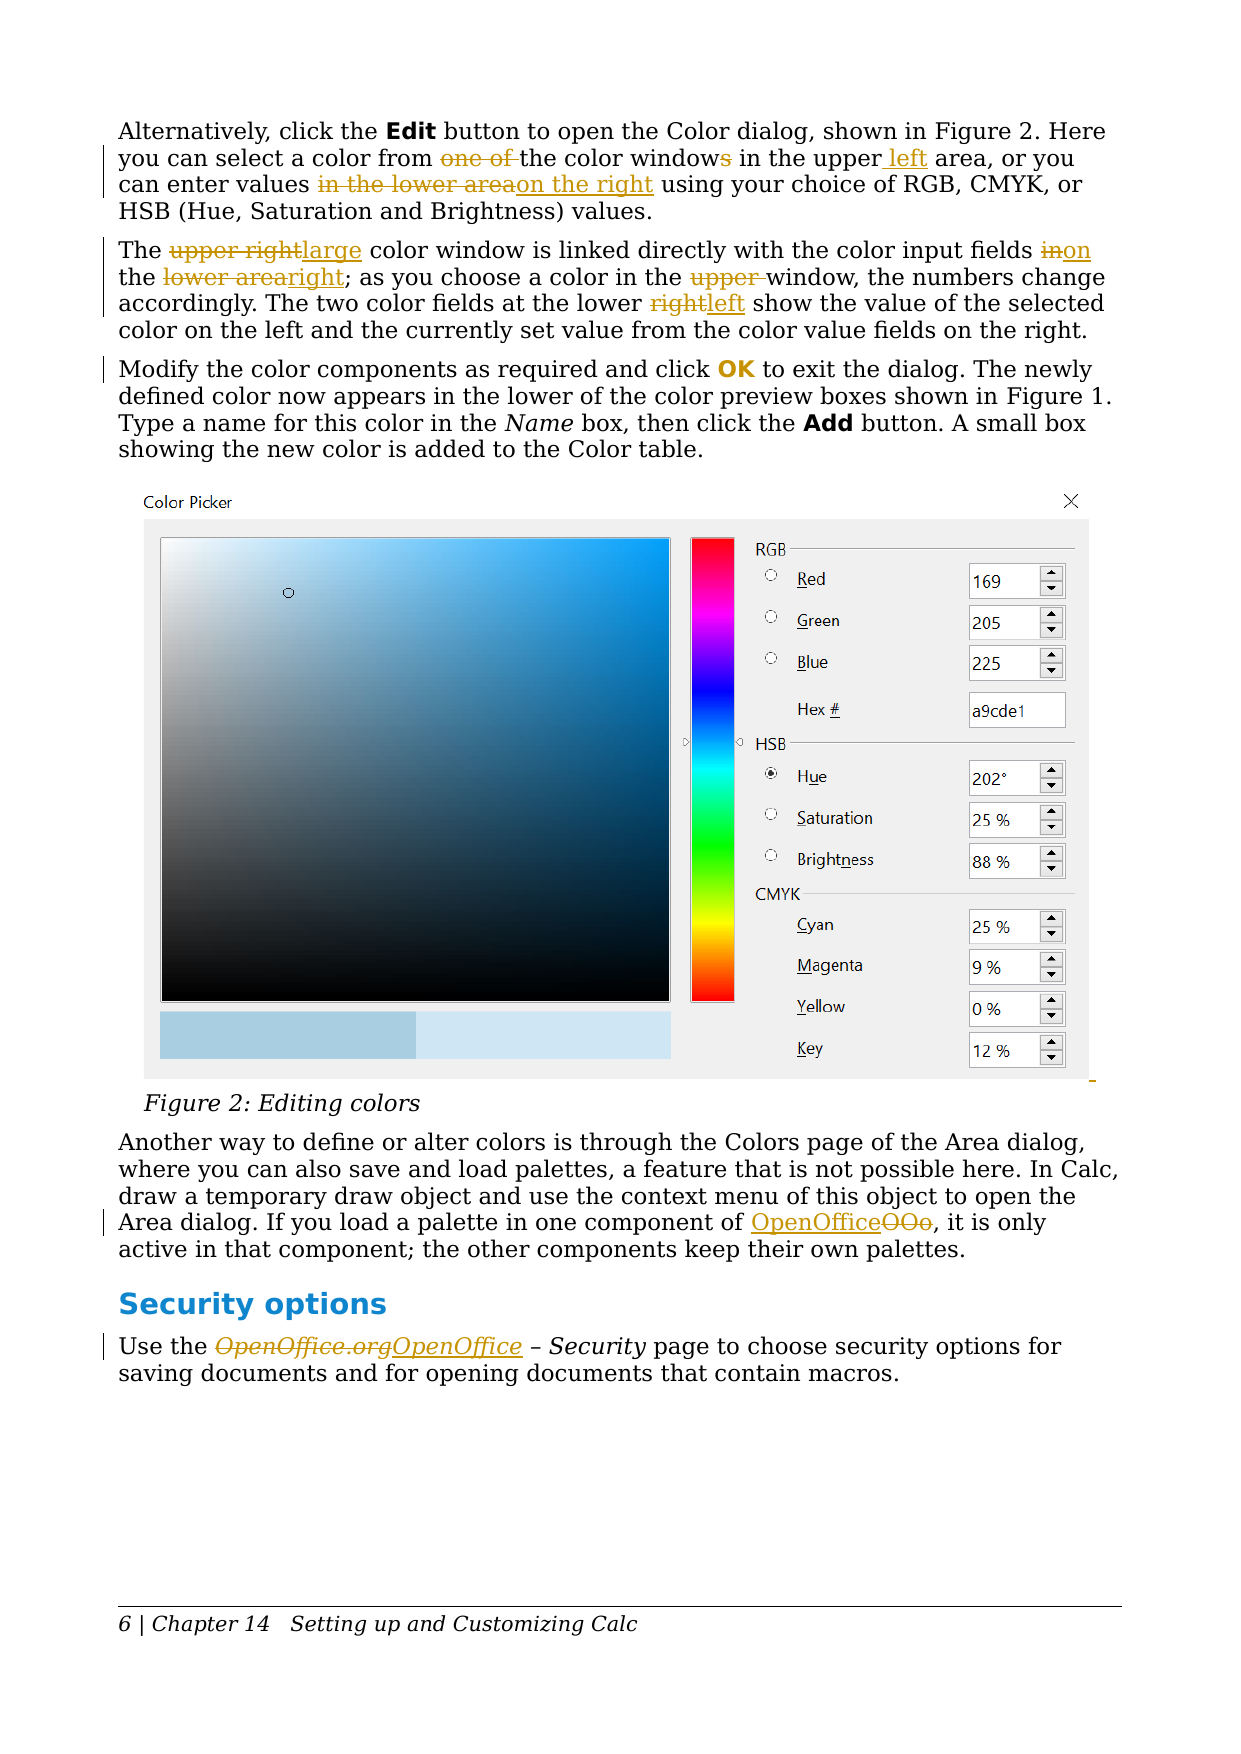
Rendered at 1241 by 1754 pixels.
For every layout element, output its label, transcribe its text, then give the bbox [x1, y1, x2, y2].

subtitle Security options [118, 1287, 1122, 1321]
text The large color window is linked directly with the color input fields on the right; as you choose a color in the window, the numbers change accordingly. The two color fields at the lower left show the value of the selected color on the left and the currently set value from the color value fields on the right. [118, 237, 1122, 344]
text Alternatively, click the Edit button to open the Color dialog, shown in Figure 2. Here you can select a color from the color window in the upper left area, or you can enter values on the right using your choice of RGB, CMYK, or HSB (Hue, Saturation and Brightness) values. [118, 118, 1122, 225]
text Modify the color components as required and click OK to exit the dialog. The newly defined color now appears in the lower of the color preview boxes shown in Figure 1. Type a name for this color in the Name box, then click the Add button. A small box showing the new color is added to the Color table. [118, 356, 1122, 463]
picture [143, 488, 1089, 1079]
text Another way to define or alter colors is through the Colors page of the Area dialog, where you can also save and load palettes, a feature that is not possible here. In Calc, draw a temporary draw object and use the context menu of this object to open the Area dialog. If you load a palette in one component of OpenOffice, it is only active in that component; the other components keep their own palettes. [118, 1129, 1122, 1263]
text Use the OpenOffice – Security page to choose security options for saving documents and for opening documents that contain macros. [118, 1333, 1122, 1387]
text Figure 2: Editing colors [144, 1090, 1096, 1117]
